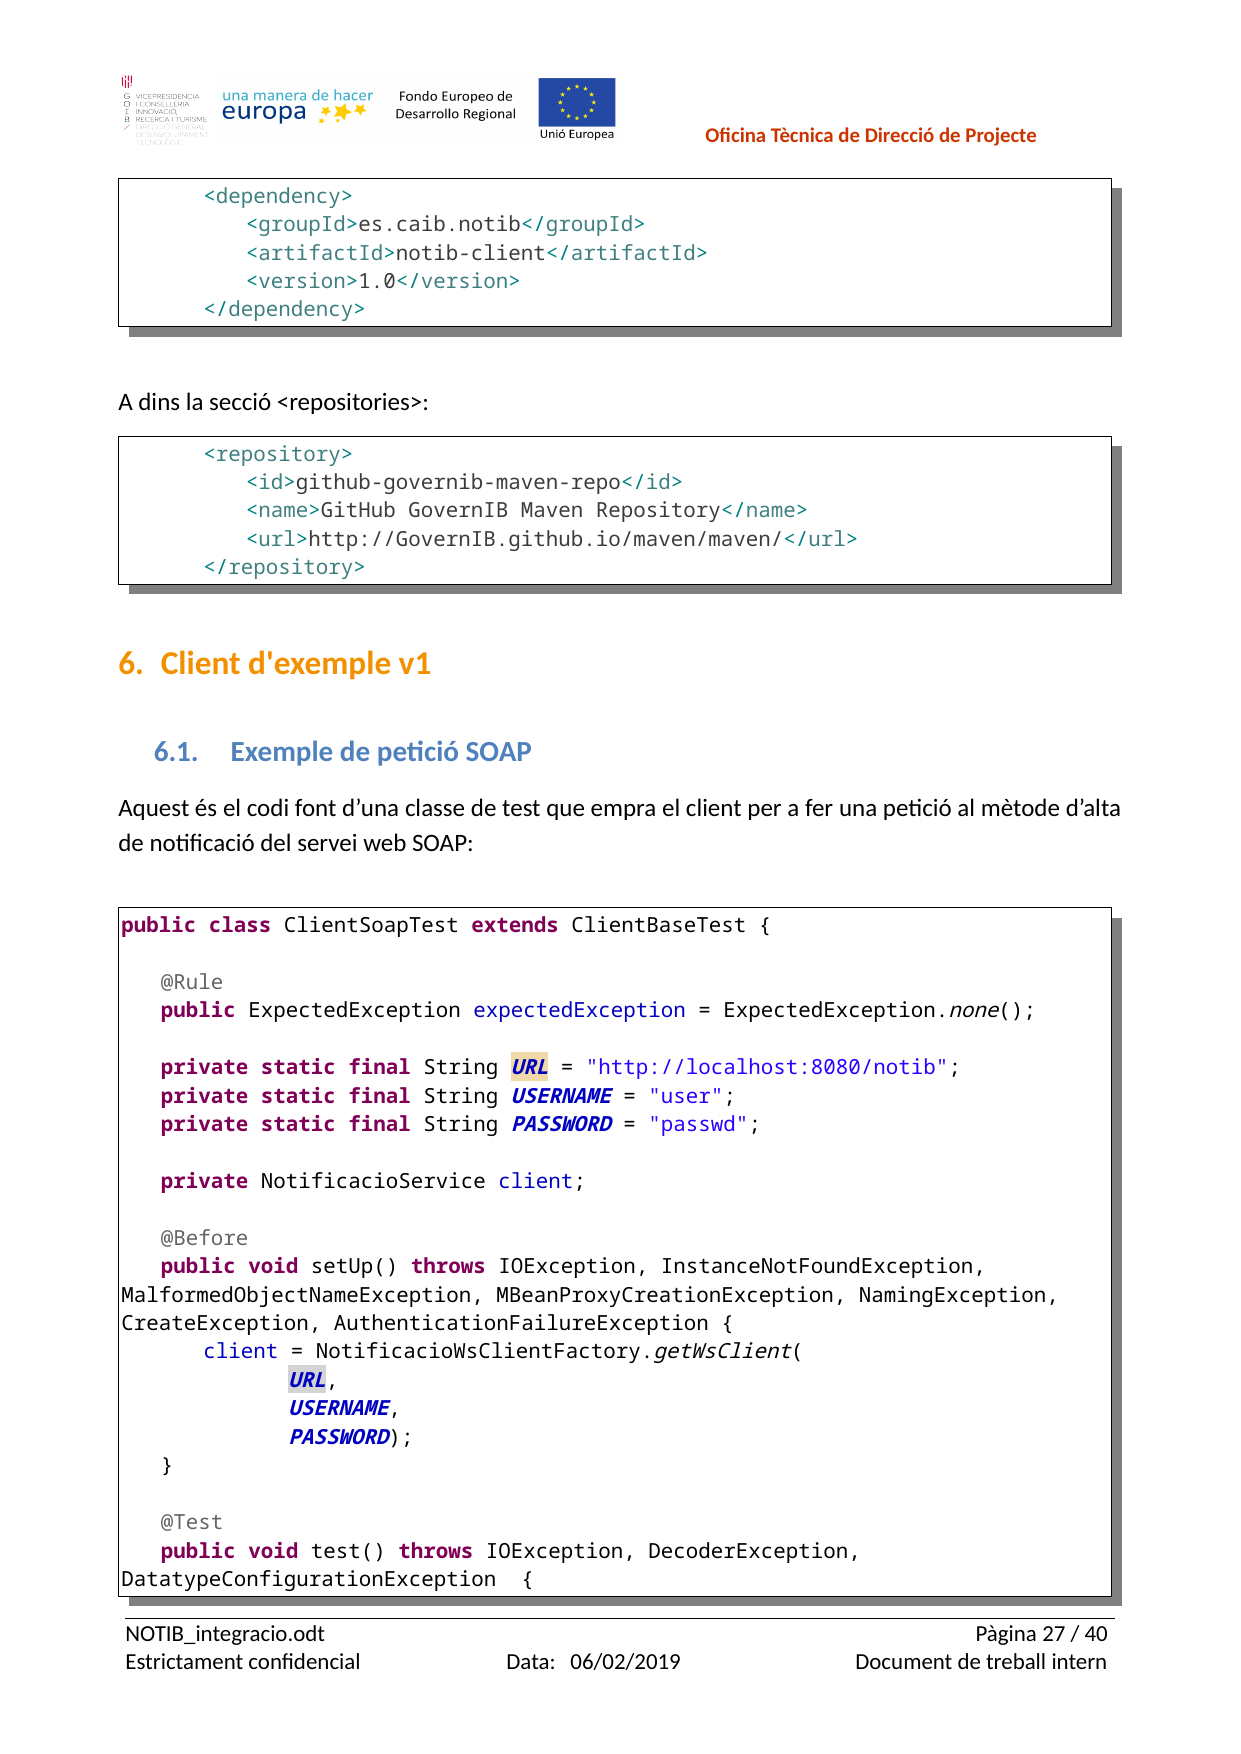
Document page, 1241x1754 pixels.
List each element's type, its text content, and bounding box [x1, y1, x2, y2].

text private static final String USERNAME = "user"; [119, 1078, 1111, 1106]
text public void setUp() throws IOException, InstanceNotFoundException, MalformedObjectNameException, MBeanProxyCreationException, NamingException, CreateException, AuthenticationFailureException { [119, 1248, 1111, 1334]
text public class ClientSoapTest extends ClientBaseTest { [119, 908, 1111, 938]
text private NotificacioService client; [119, 1163, 1111, 1194]
text <version>1.0</version> [119, 263, 1111, 291]
subtitle Exemple de petició SOAP [153, 733, 1122, 768]
subtitle Client d'exemple v1 [118, 642, 1122, 683]
text USERNAME, [119, 1391, 1111, 1419]
text <groupId>es.caib.notib</groupId> [119, 206, 1111, 234]
text <id>github-governib-maven-repo</id> [119, 464, 1111, 493]
text public ExpectedException expectedException = ExpectedException.none(); [119, 992, 1111, 1024]
text <repository> [119, 437, 1111, 464]
text private static final String PASSWORD = "passwd"; [119, 1106, 1111, 1138]
text <artifactId>notib-client</artifactId> [119, 234, 1111, 263]
text @Rule [119, 964, 1111, 992]
text <url>http://GovernIB.github.io/maven/maven/</url> [119, 521, 1111, 549]
picture [219, 73, 621, 147]
text </repository> [119, 549, 1111, 584]
text Aquest és el codi font d’una classe de test que empra el client per a fer una petició al mètode d’alta de notificació del servei web SOAP: [118, 792, 1122, 857]
text client = NotificacioWsClientFactory.getWsClient( [119, 1334, 1111, 1362]
picture [118, 73, 213, 147]
text PASSWORD); [119, 1419, 1111, 1447]
text @Before [119, 1220, 1111, 1248]
text <name>GitHub GovernIB Maven Repository</name> [119, 493, 1111, 521]
text </dependency> [119, 291, 1111, 326]
text private static final String URL = "http://localhost:8080/notib"; [119, 1049, 1111, 1078]
text <dependency> [119, 179, 1111, 206]
text public void test() throws IOException, DecoderException, DatatypeConfigurationException { [119, 1533, 1111, 1596]
text URL, [119, 1362, 1111, 1391]
text } [119, 1447, 1111, 1479]
text @Test [119, 1504, 1111, 1533]
text A dins la secció <repositories>: [118, 386, 1122, 417]
